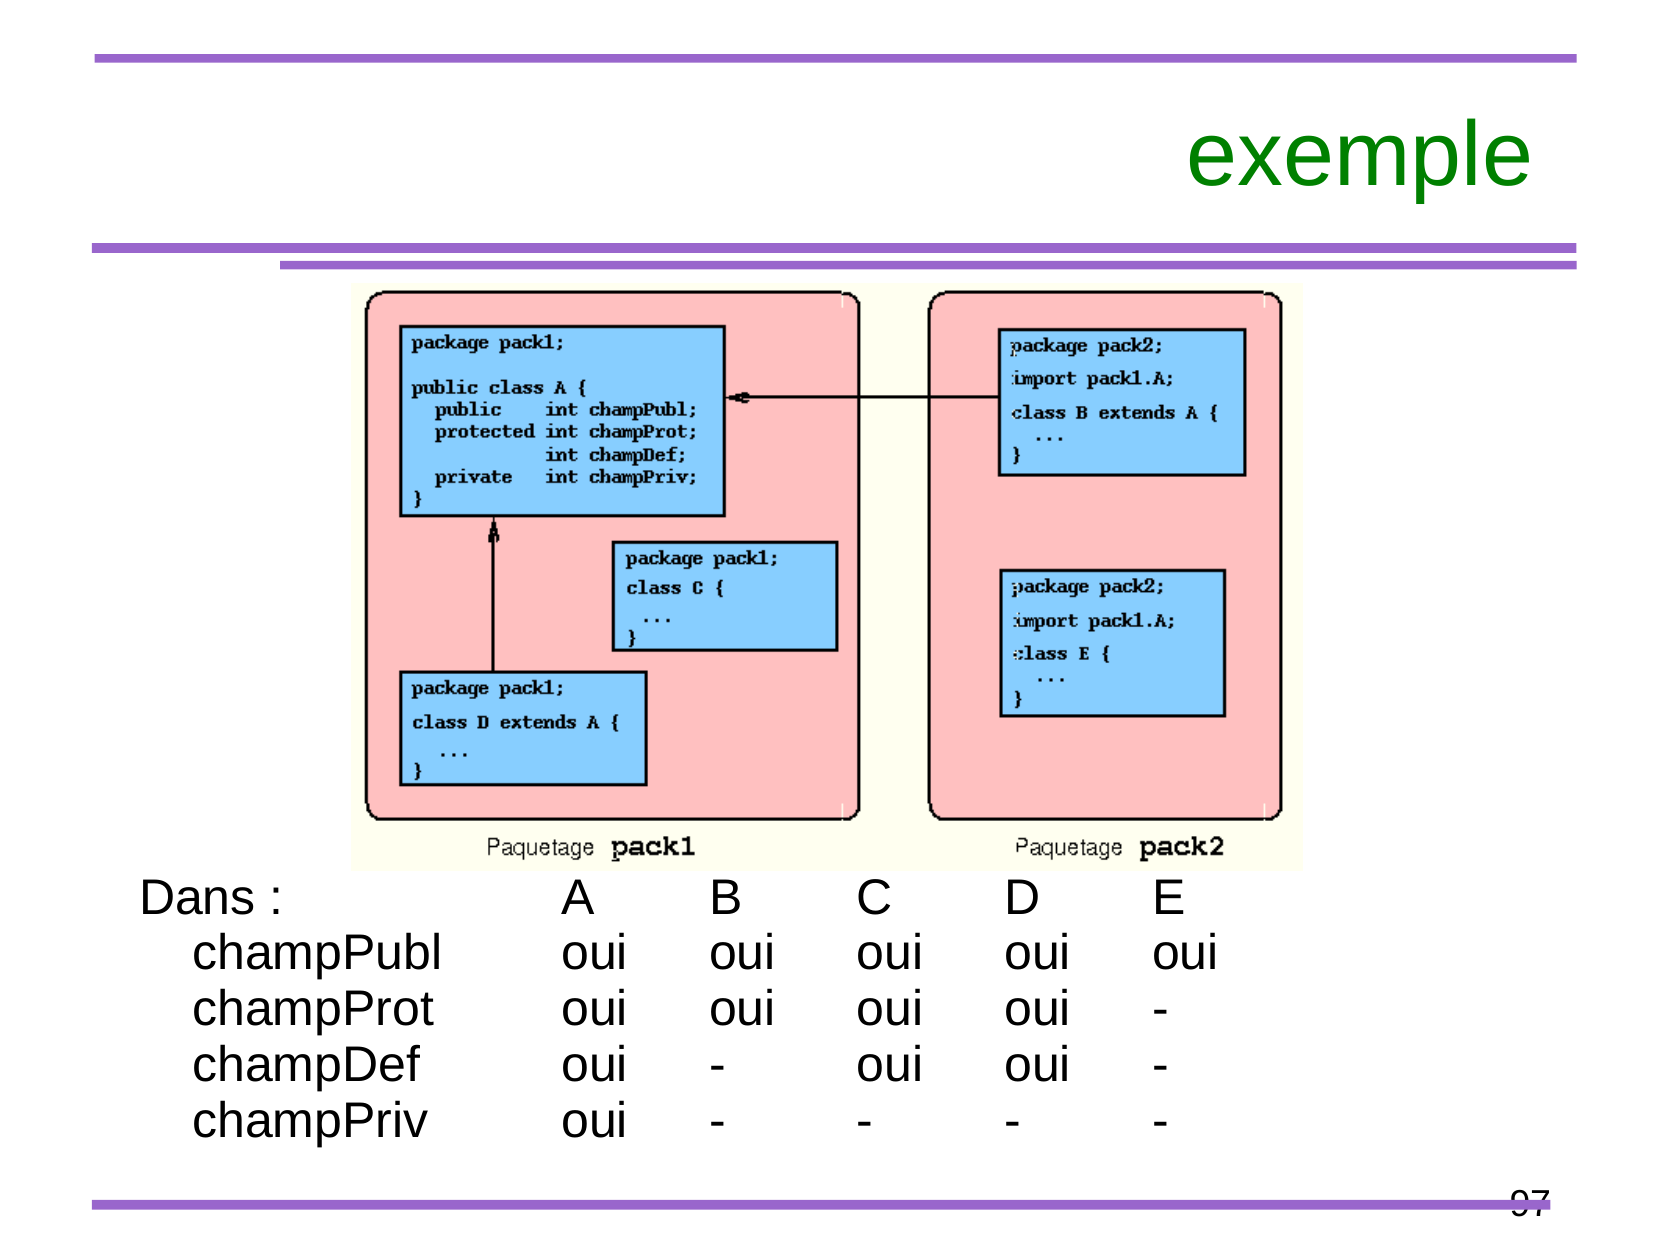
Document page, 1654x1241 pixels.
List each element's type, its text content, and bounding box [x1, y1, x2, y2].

list Dans : A B C D E champPubl oui oui oui oui oui champProt oui oui oui oui - champDef oui - oui oui - champPriv oui - - - - [121, 868, 1534, 1169]
title exemple [121, 49, 1534, 257]
picture [351, 283, 1303, 871]
